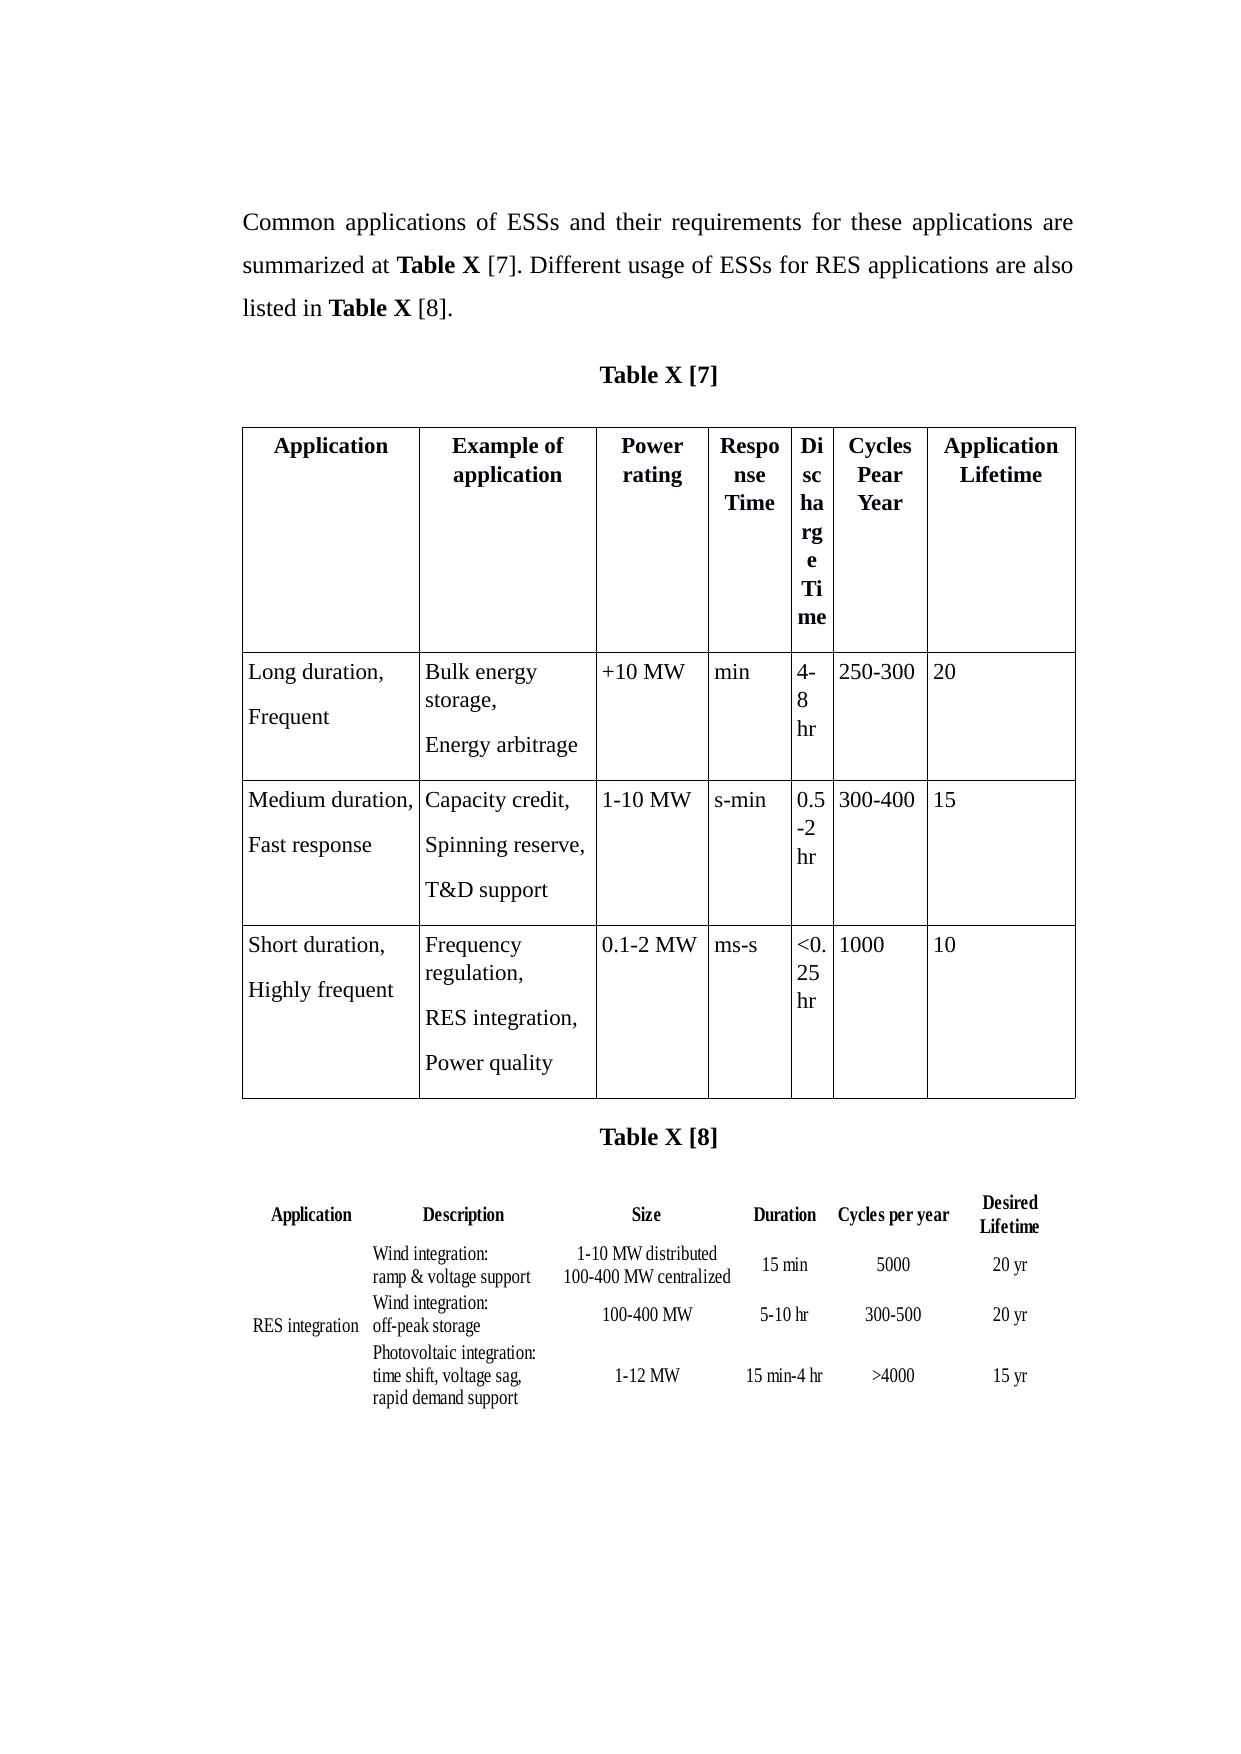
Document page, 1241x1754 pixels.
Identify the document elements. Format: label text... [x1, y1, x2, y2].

table_cell 0.1-2 MW [597, 926, 708, 1098]
table_cell Frequency regulation, RES integration, Power quality [420, 926, 596, 1098]
table_cell <0.25 hr [792, 926, 833, 1098]
text Common applications of ESSs and their requirements for these applications are summarized at Table X [7]⁠. Different usage of ESSs for RES applications are also listed in Table X [8]⁠. [242, 207, 1075, 322]
table_cell Capacity credit, Spinning reserve, T&D support [420, 781, 596, 925]
table_cell 20 [928, 653, 1075, 780]
table_cell 250-300 [834, 653, 927, 780]
table_cell Medium duration, Fast response [243, 781, 419, 925]
table_cell min [709, 653, 791, 780]
table_cell 10 [928, 926, 1075, 1098]
table_header Power rating [597, 428, 708, 652]
table_cell 15 [928, 781, 1075, 925]
table_cell 1000 [834, 926, 927, 1098]
table_cell +10 MW [597, 653, 708, 780]
table_header Example of application [420, 428, 596, 652]
table_cell 4-8 hr [792, 653, 833, 780]
table_cell Bulk energy storage, Energy arbitrage [420, 653, 596, 780]
table_header Application Lifetime [928, 428, 1075, 652]
table_header Response Time [709, 428, 791, 652]
table_header Cycles Pear Year [834, 428, 927, 652]
table_header Application [243, 428, 419, 652]
table_cell 300-400 [834, 781, 927, 925]
table_cell Long duration, Frequent [243, 653, 419, 780]
text Table X [8]⁠ [242, 1122, 1075, 1151]
table_cell Short duration, Highly frequent [243, 926, 419, 1098]
table_cell 1-10 MW [597, 781, 708, 925]
table_cell ms-s [709, 926, 791, 1098]
table_cell 0.5-2 hr [792, 781, 833, 925]
table_cell s-min [709, 781, 791, 925]
text Table X [7]⁠ [242, 360, 1075, 389]
table_header Discharge Time [792, 428, 833, 652]
